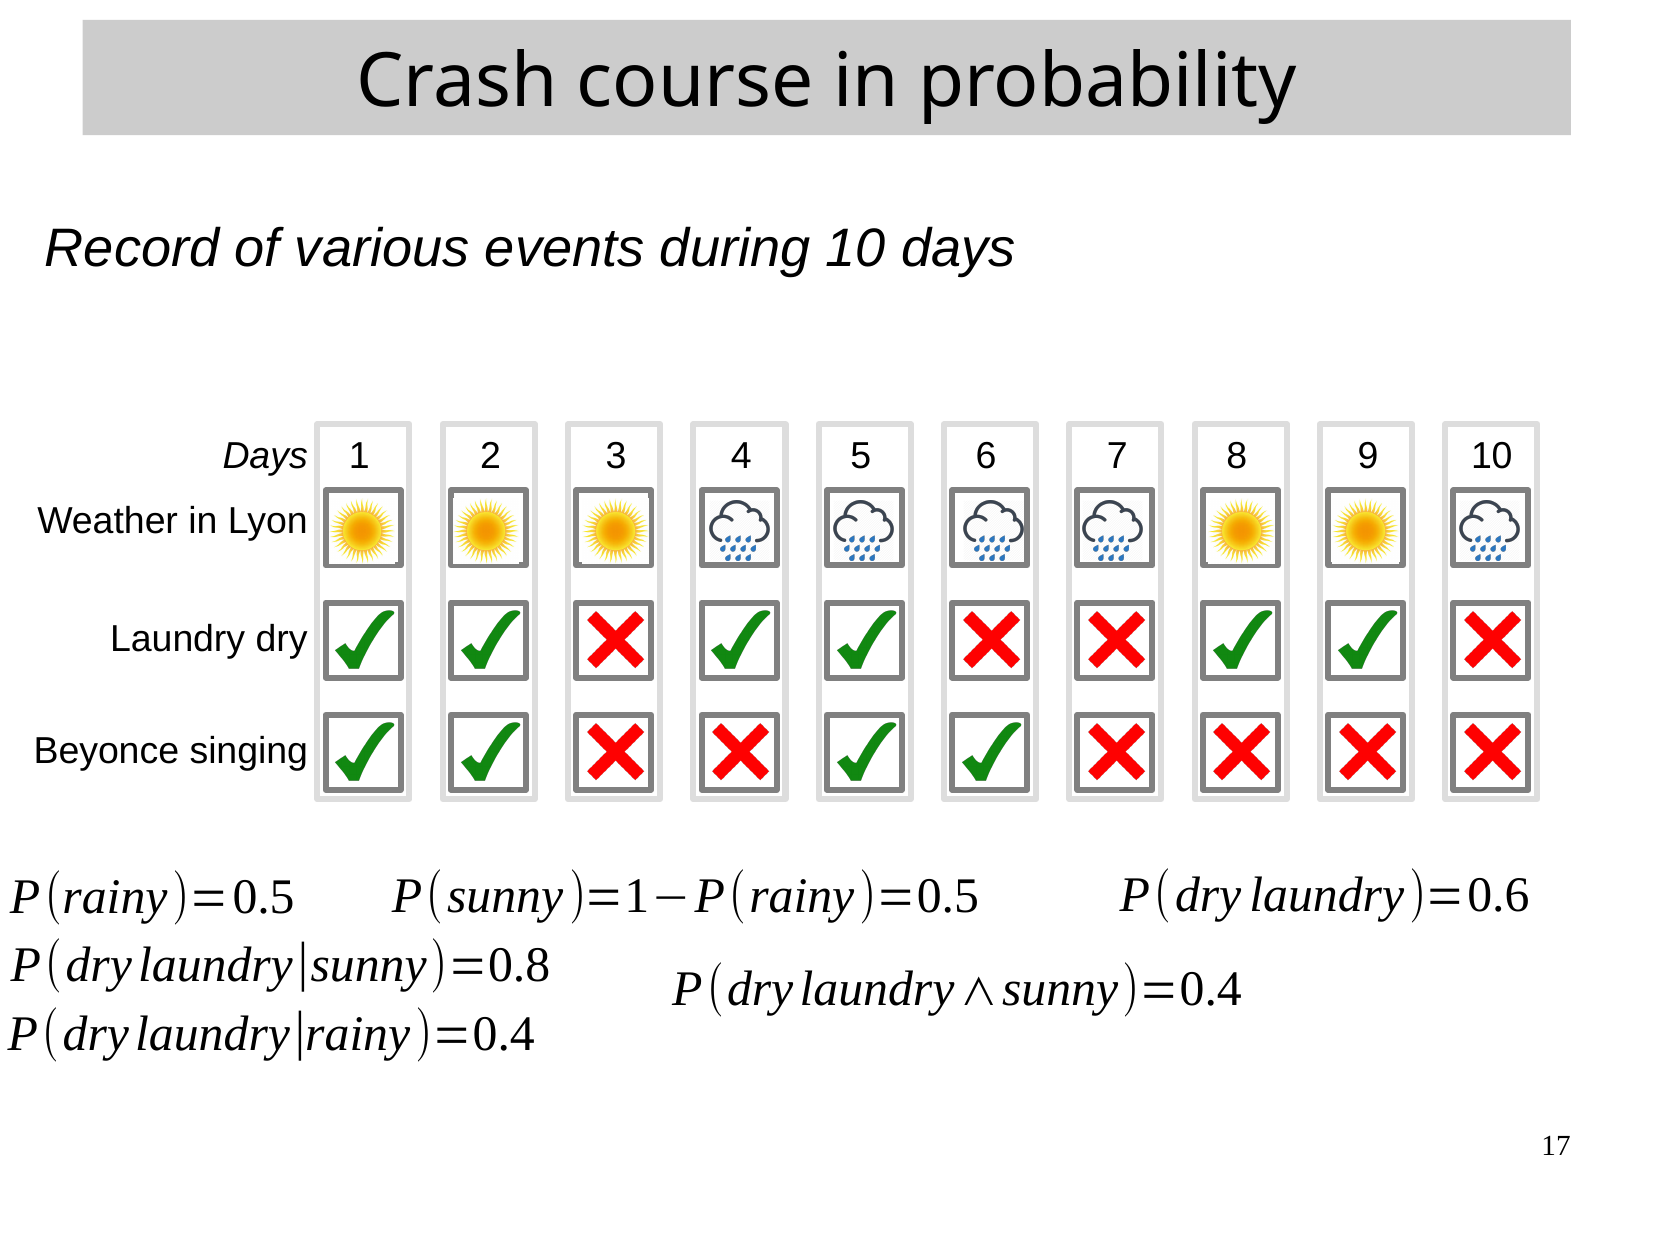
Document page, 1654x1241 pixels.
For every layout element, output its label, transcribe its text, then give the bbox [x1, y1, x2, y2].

picture [1212, 609, 1273, 670]
picture [460, 721, 521, 782]
text_box 6 [960, 427, 1021, 485]
text_box 10 [1456, 427, 1534, 527]
text_box 4 [716, 427, 777, 485]
text_box 2 [465, 427, 526, 485]
picture [833, 500, 894, 561]
picture [582, 498, 649, 565]
picture [710, 721, 771, 782]
text_box Record of various events during 10 days [30, 210, 1216, 286]
text_box 1 [334, 427, 395, 485]
picture [453, 498, 519, 565]
chart [662, 960, 1252, 1021]
picture [1462, 609, 1523, 670]
picture [1208, 498, 1275, 565]
picture [1337, 721, 1398, 782]
picture [709, 500, 770, 561]
text_box Laundry dry [7, 609, 314, 670]
picture [585, 609, 646, 670]
picture [329, 498, 395, 565]
picture [710, 609, 771, 670]
picture [961, 609, 1022, 670]
picture [460, 609, 521, 670]
text_box 9 [1342, 427, 1403, 485]
chart [0, 1005, 544, 1066]
picture [961, 721, 1022, 782]
text_box Days [7, 426, 314, 487]
picture [1462, 721, 1523, 782]
text_box Beyonce singing [7, 722, 314, 783]
picture [334, 721, 395, 782]
text_box Weather in Lyon [7, 491, 314, 552]
text_box 7 [1092, 427, 1153, 485]
picture [1086, 609, 1147, 670]
picture [836, 721, 897, 782]
picture [836, 609, 897, 670]
picture [1086, 721, 1147, 782]
title Crash course in probability [82, 19, 1571, 136]
text_box 3 [590, 427, 651, 485]
text_box 8 [1211, 427, 1272, 485]
text_box 10 [1456, 493, 1525, 527]
picture [1337, 609, 1398, 670]
picture [1332, 498, 1399, 565]
picture [585, 721, 646, 782]
chart [381, 867, 987, 927]
picture [963, 500, 1024, 561]
picture [334, 609, 395, 670]
text_box 5 [835, 427, 896, 485]
chart [1111, 865, 1537, 926]
picture [1211, 721, 1272, 782]
chart [0, 868, 301, 928]
chart [0, 936, 559, 997]
picture [1082, 500, 1143, 561]
picture [1459, 500, 1520, 561]
